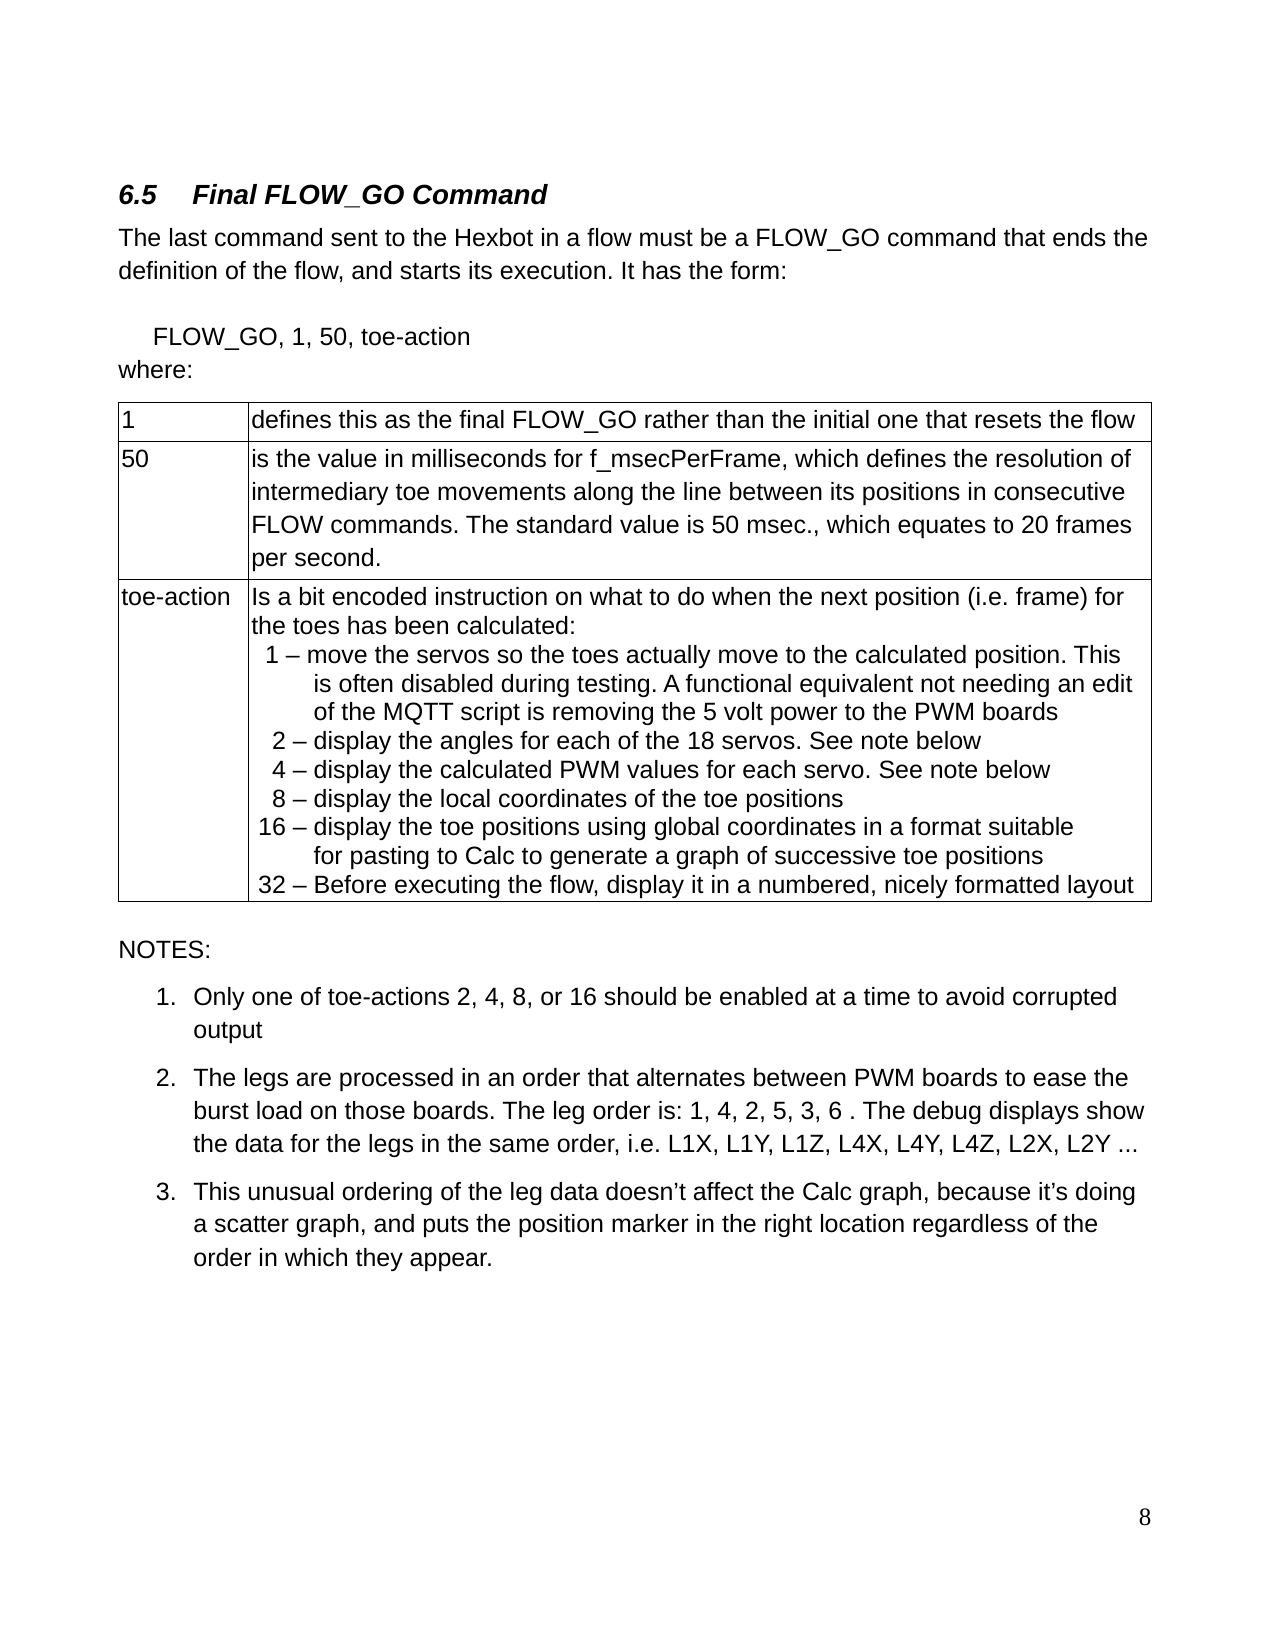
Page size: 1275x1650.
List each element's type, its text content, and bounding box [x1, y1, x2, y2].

text NOTES: [118, 902, 1151, 963]
table_cell toe-action [119, 580, 248, 901]
table_cell Is a bit encoded instruction on what to do when the next position (i.e. frame) for the toes has been calculated: 1 – move the servos so the toes actually move to the calculated position. This is often disabled during testing. A functional equivalent not needing an edit of the MQTT script is removing the 5 volt power to the PWM boards 2 – display the angles for each of the 18 servos. See note below 4 – display the calculated PWM values for each servo. See note below 8 – display the local coordinates of the toe positions 16 – display the toe positions using global coordinates in a format suitable for pasting to Calc to generate a graph of successive toe positions 32 – Before executing the flow, display it in a numbered, nicely formatted layout [249, 580, 1151, 901]
table_header defines this as the final FLOW_GO rather than the initial one that resets the flow [249, 403, 1151, 441]
list Only one of toe-actions 2, 4, 8, or 16 should be enabled at a time to avoid corrupted output [156, 982, 1151, 1044]
list The legs are processed in an order that alternates between PWM boards to ease the burst load on those boards. The leg order is: 1, 4, 2, 5, 3, 6 . The debug displays show the data for the legs in the same order, i.e. L1X, L1Y, L1Z, L4X, L4Y, L4Z, L2X, L2Y ... [156, 1063, 1151, 1158]
table_cell 50 [119, 442, 248, 579]
table_header 1 [119, 403, 248, 441]
text The last command sent to the Hexbot in a flow must be a FLOW_GO command that ends the definition of the flow, and starts its execution. It has the form: FLOW_GO, 1, 50, toe-action where: [118, 223, 1151, 383]
subtitle Final FLOW_GO Command [118, 178, 1151, 210]
table_cell is the value in milliseconds for f_msecPerFrame, which defines the resolution of intermediary toe movements along the line between its positions in consecutive FLOW commands. The standard value is 50 msec., which equates to 20 frames per second. [249, 442, 1151, 579]
list This unusual ordering of the leg data doesn’t affect the Calc graph, because it’s doing a scatter graph, and puts the position marker in the right location regardless of the order in which they appear. [156, 1176, 1151, 1271]
